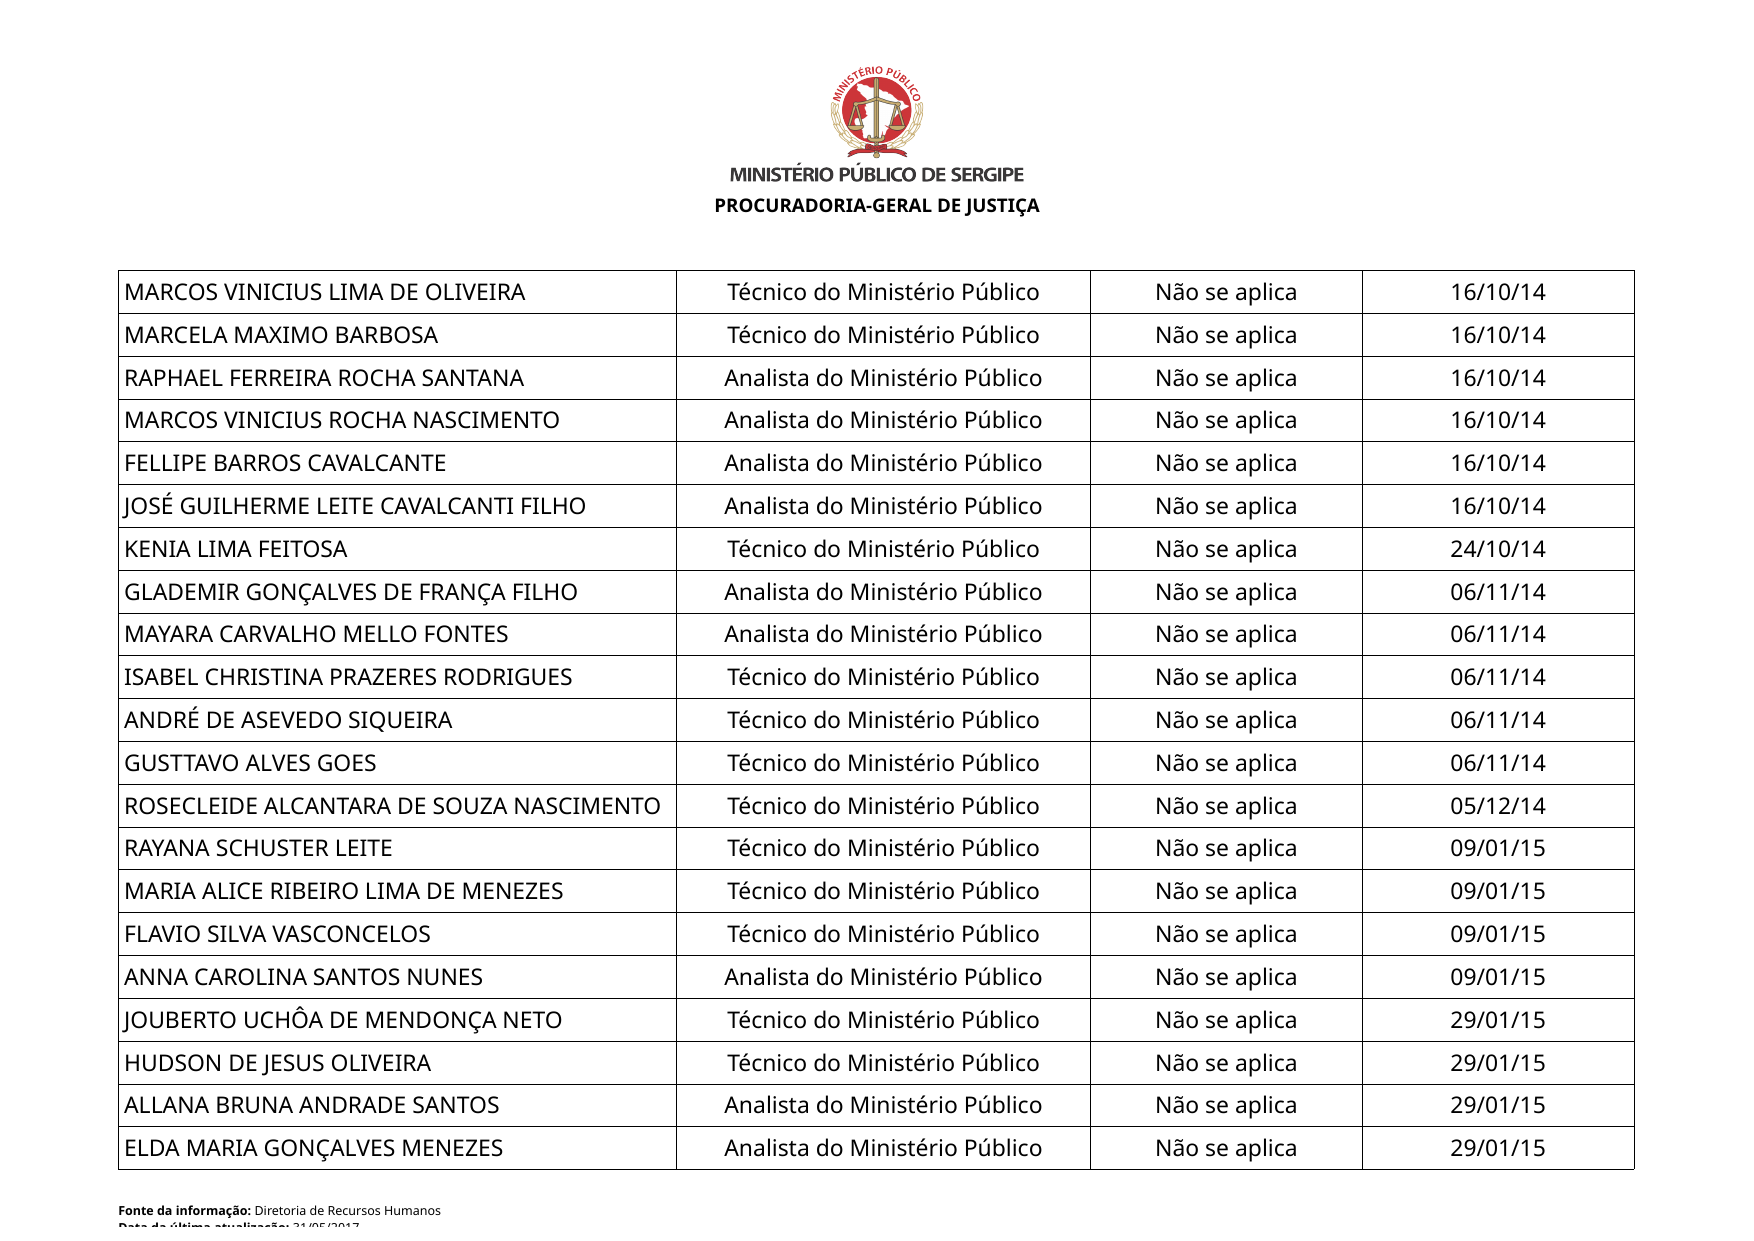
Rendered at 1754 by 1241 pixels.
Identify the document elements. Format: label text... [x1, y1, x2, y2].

table_cell GUSTTAVO ALVES GOES [119, 742, 676, 784]
table_cell Técnico do Ministério Público [677, 870, 1090, 912]
table_cell 16/10/14 [1363, 442, 1634, 484]
table_cell ANDRÉ DE ASEVEDO SIQUEIRA [119, 699, 676, 741]
table_cell KENIA LIMA FEITOSA [119, 528, 676, 570]
table_cell ROSECLEIDE ALCANTARA DE SOUZA NASCIMENTO [119, 785, 676, 827]
table_cell Técnico do Ministério Público [677, 828, 1090, 869]
table_cell Analista do Ministério Público [677, 1085, 1090, 1126]
table_cell HUDSON DE JESUS OLIVEIRA [119, 1042, 676, 1083]
table_cell ANNA CAROLINA SANTOS NUNES [119, 956, 676, 998]
table_cell JOUBERTO UCHÔA DE MENDONÇA NETO [119, 999, 676, 1041]
table_cell Analista do Ministério Público [677, 956, 1090, 998]
picture [730, 66, 1024, 185]
table_cell MARCOS VINICIUS ROCHA NASCIMENTO [119, 400, 676, 441]
table_cell Não se aplica [1091, 999, 1362, 1041]
table_cell 24/10/14 [1363, 528, 1634, 570]
table_cell Não se aplica [1091, 913, 1362, 955]
table_cell 29/01/15 [1363, 1085, 1634, 1126]
table_cell 09/01/15 [1363, 870, 1634, 912]
table_cell MARIA ALICE RIBEIRO LIMA DE MENEZES [119, 870, 676, 912]
table_cell 09/01/15 [1363, 913, 1634, 955]
table_cell Não se aplica [1091, 1127, 1362, 1169]
table_cell Não se aplica [1091, 785, 1362, 827]
table_cell Não se aplica [1091, 742, 1362, 784]
table_cell Não se aplica [1091, 1042, 1362, 1083]
table_cell 16/10/14 [1363, 485, 1634, 527]
table_cell Não se aplica [1091, 314, 1362, 356]
table_cell Técnico do Ministério Público [677, 656, 1090, 698]
table_cell JOSÉ GUILHERME LEITE CAVALCANTI FILHO [119, 485, 676, 527]
table_cell 05/12/14 [1363, 785, 1634, 827]
table_cell Não se aplica [1091, 485, 1362, 527]
table_cell 06/11/14 [1363, 571, 1634, 612]
table_cell Analista do Ministério Público [677, 571, 1090, 612]
table_cell Não se aplica [1091, 400, 1362, 441]
table_cell GLADEMIR GONÇALVES DE FRANÇA FILHO [119, 571, 676, 612]
table_cell Não se aplica [1091, 442, 1362, 484]
table_cell 06/11/14 [1363, 699, 1634, 741]
table_cell FLAVIO SILVA VASCONCELOS [119, 913, 676, 955]
table_cell 16/10/14 [1363, 400, 1634, 441]
table_cell 06/11/14 [1363, 656, 1634, 698]
table_cell Não se aplica [1091, 271, 1362, 313]
table_cell Técnico do Ministério Público [677, 699, 1090, 741]
table_cell RAYANA SCHUSTER LEITE [119, 828, 676, 869]
table_cell 29/01/15 [1363, 1042, 1634, 1083]
table_cell Técnico do Ministério Público [677, 314, 1090, 356]
table_cell MARCOS VINICIUS LIMA DE OLIVEIRA [119, 271, 676, 313]
table_cell 29/01/15 [1363, 999, 1634, 1041]
table_cell Não se aplica [1091, 870, 1362, 912]
table_cell Analista do Ministério Público [677, 442, 1090, 484]
table_cell ISABEL CHRISTINA PRAZERES RODRIGUES [119, 656, 676, 698]
table_cell Analista do Ministério Público [677, 614, 1090, 655]
table_cell RAPHAEL FERREIRA ROCHA SANTANA [119, 357, 676, 398]
table_cell Analista do Ministério Público [677, 400, 1090, 441]
table_cell MAYARA CARVALHO MELLO FONTES [119, 614, 676, 655]
table_cell Técnico do Ministério Público [677, 913, 1090, 955]
table_cell 16/10/14 [1363, 271, 1634, 313]
table_cell Não se aplica [1091, 1085, 1362, 1126]
table_cell Técnico do Ministério Público [677, 271, 1090, 313]
table_cell Técnico do Ministério Público [677, 1042, 1090, 1083]
table_cell Não se aplica [1091, 571, 1362, 612]
table_cell FELLIPE BARROS CAVALCANTE [119, 442, 676, 484]
table_cell Não se aplica [1091, 614, 1362, 655]
table_cell Analista do Ministério Público [677, 485, 1090, 527]
table_cell 16/10/14 [1363, 314, 1634, 356]
table_cell Analista do Ministério Público [677, 357, 1090, 398]
table_cell ELDA MARIA GONÇALVES MENEZES [119, 1127, 676, 1169]
table_cell Não se aplica [1091, 956, 1362, 998]
table_cell Técnico do Ministério Público [677, 528, 1090, 570]
table_cell Não se aplica [1091, 699, 1362, 741]
table_cell Não se aplica [1091, 357, 1362, 398]
table_cell 29/01/15 [1363, 1127, 1634, 1169]
table_cell Não se aplica [1091, 656, 1362, 698]
table_cell Não se aplica [1091, 528, 1362, 570]
table_cell 09/01/15 [1363, 956, 1634, 998]
table_cell Não se aplica [1091, 828, 1362, 869]
table_cell 16/10/14 [1363, 357, 1634, 398]
table_cell Técnico do Ministério Público [677, 999, 1090, 1041]
table_cell Analista do Ministério Público [677, 1127, 1090, 1169]
table_cell ALLANA BRUNA ANDRADE SANTOS [119, 1085, 676, 1126]
table_cell 06/11/14 [1363, 614, 1634, 655]
table_cell Técnico do Ministério Público [677, 785, 1090, 827]
table_cell Técnico do Ministério Público [677, 742, 1090, 784]
table_cell 06/11/14 [1363, 742, 1634, 784]
table_cell 09/01/15 [1363, 828, 1634, 869]
table_cell MARCELA MAXIMO BARBOSA [119, 314, 676, 356]
